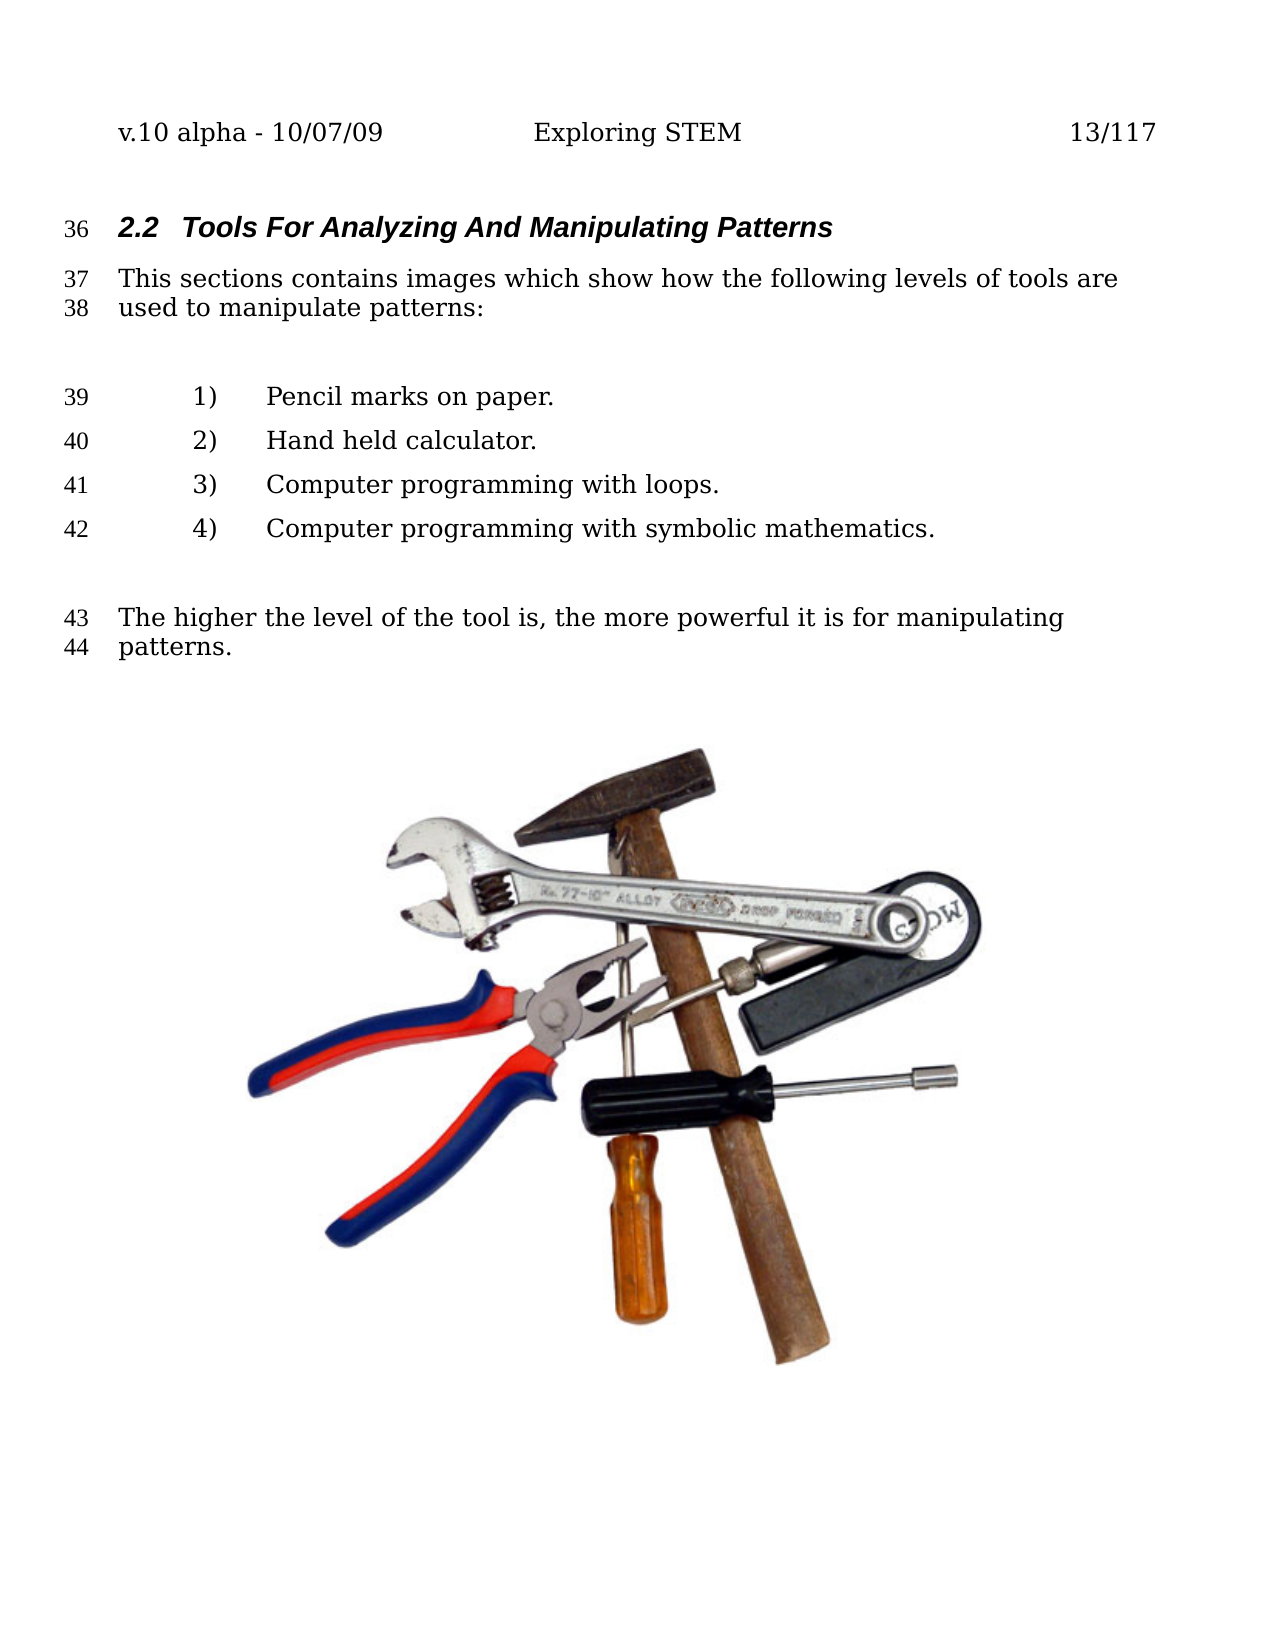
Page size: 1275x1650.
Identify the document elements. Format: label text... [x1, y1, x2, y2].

subtitle Tools For Analyzing And Manipulating Patterns [118, 210, 1157, 243]
text The higher the level of the tool is, the more powerful it is for manipulating patterns. [118, 603, 1157, 661]
list Computer programming with symbolic mathematics. [192, 514, 1157, 544]
list Computer programming with loops. [192, 470, 1157, 499]
text This sections contains images which show how the following levels of tools are used to manipulate patterns: [118, 264, 1157, 323]
list Pencil marks on paper. [192, 382, 1157, 411]
picture [245, 744, 986, 1366]
list Hand held calculator. [192, 426, 1157, 455]
